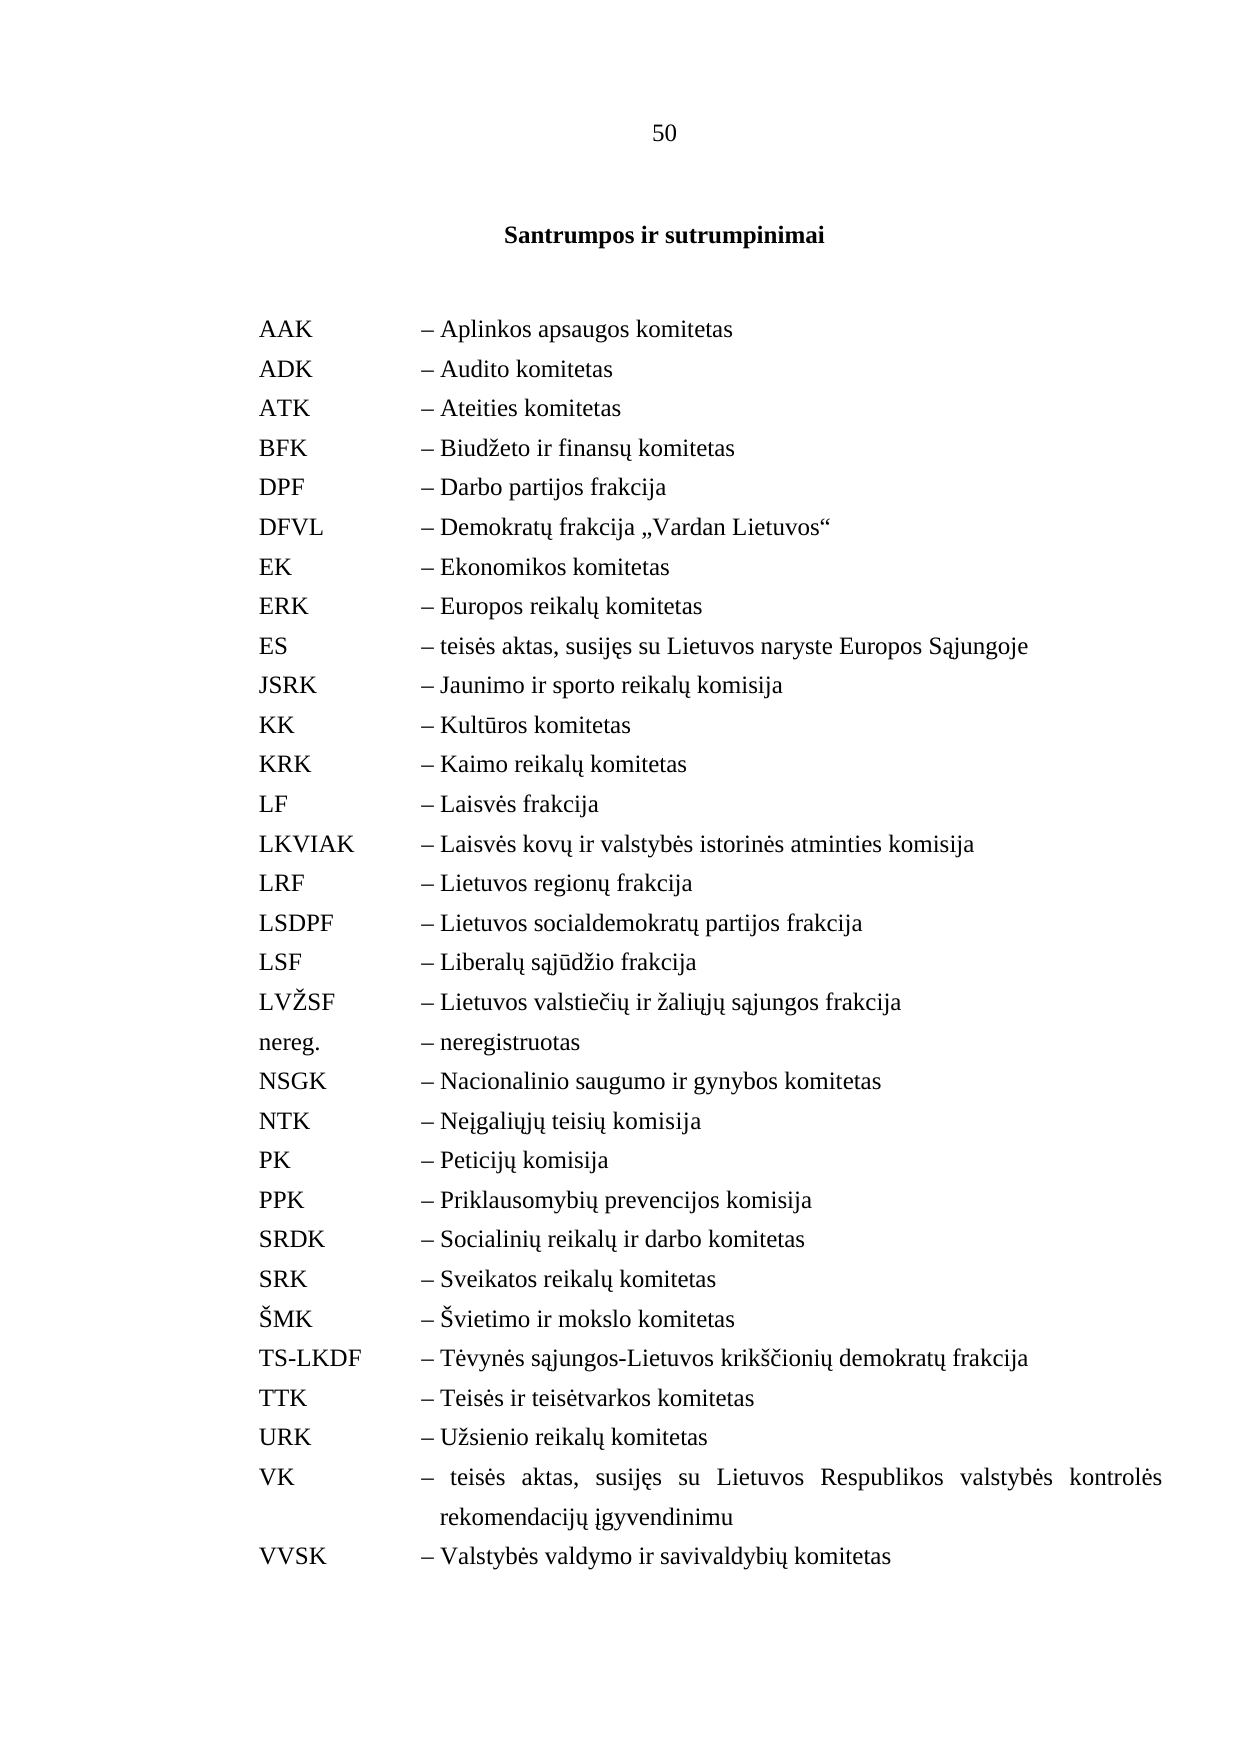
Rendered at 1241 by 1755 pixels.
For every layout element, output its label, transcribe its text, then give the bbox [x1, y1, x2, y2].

table_cell LKVIAK [248, 818, 410, 857]
table_cell LSF [248, 937, 410, 976]
table_cell URK [248, 1412, 410, 1451]
table_cell – Teisės ir teisėtvarkos komitetas [410, 1372, 1174, 1412]
table_cell – Sveikatos reikalų komitetas [410, 1253, 1174, 1293]
table_cell – Laisvės kovų ir valstybės istorinės atminties komisija [410, 818, 1174, 857]
table_cell – Ateities komitetas [410, 383, 1174, 422]
table_cell LSDPF [248, 897, 410, 937]
table_header – Aplinkos apsaugos komitetas [410, 303, 1174, 343]
table_cell – Tėvynės sąjungos-Lietuvos krikščionių demokratų frakcija [410, 1333, 1174, 1372]
table_cell ES [248, 620, 410, 659]
table_cell KRK [248, 739, 410, 778]
table_cell EK [248, 541, 410, 580]
table_cell DPF [248, 462, 410, 501]
table_cell TS-LKDF [248, 1333, 410, 1372]
table_cell – Nacionalinio saugumo ir gynybos komitetas [410, 1055, 1174, 1095]
table_cell PK [248, 1135, 410, 1174]
table_cell – teisės aktas, susijęs su Lietuvos naryste Europos Sąjungoje [410, 620, 1174, 659]
table_cell JSRK [248, 660, 410, 699]
table_cell LF [248, 778, 410, 818]
table_cell – neregistruotas [410, 1016, 1174, 1055]
table_cell ŠMK [248, 1293, 410, 1332]
table_cell ATK [248, 383, 410, 422]
table_cell – Darbo partijos frakcija [410, 462, 1174, 501]
table_cell – Europos reikalų komitetas [410, 580, 1174, 620]
table_cell – Lietuvos regionų frakcija [410, 858, 1174, 897]
table_cell PPK [248, 1174, 410, 1214]
table_cell – Liberalų sąjūdžio frakcija [410, 937, 1174, 976]
table_cell ERK [248, 580, 410, 620]
table_cell SRK [248, 1253, 410, 1293]
table_cell LRF [248, 858, 410, 897]
table_cell KK [248, 699, 410, 739]
table_cell – Neįgaliųjų teisių komisija [410, 1095, 1174, 1134]
table_cell – Socialinių reikalų ir darbo komitetas [410, 1214, 1174, 1253]
table_cell – Peticijų komisija [410, 1135, 1174, 1174]
table_cell TTK [248, 1372, 410, 1412]
table_cell – teisės aktas, susijęs su Lietuvos Respublikos valstybės kontrolės rekomendacijų įgyvendinimu [410, 1451, 1174, 1530]
table_cell BFK [248, 422, 410, 462]
text Santrumpos ir sutrumpinimai [177, 221, 1152, 249]
table_cell – Užsienio reikalų komitetas [410, 1412, 1174, 1451]
table_cell – Švietimo ir mokslo komitetas [410, 1293, 1174, 1332]
table_cell – Jaunimo ir sporto reikalų komisija [410, 660, 1174, 699]
table_cell – Kultūros komitetas [410, 699, 1174, 739]
table_cell – Ekonomikos komitetas [410, 541, 1174, 580]
table_cell – Audito komitetas [410, 343, 1174, 382]
table_cell – Kaimo reikalų komitetas [410, 739, 1174, 778]
table_cell VVSK [248, 1530, 410, 1570]
table_cell DFVL [248, 501, 410, 541]
table_cell NSGK [248, 1055, 410, 1095]
table_cell – Demokratų frakcija „Vardan Lietuvos“ [410, 501, 1174, 541]
table_cell – Laisvės frakcija [410, 778, 1174, 818]
table_cell nereg. [248, 1016, 410, 1055]
table_cell NTK [248, 1095, 410, 1134]
table_cell – Biudžeto ir finansų komitetas [410, 422, 1174, 462]
table_cell – Priklausomybių prevencijos komisija [410, 1174, 1174, 1214]
table_cell – Lietuvos socialdemokratų partijos frakcija [410, 897, 1174, 937]
table_cell – Valstybės valdymo ir savivaldybių komitetas [410, 1530, 1174, 1570]
table_cell SRDK [248, 1214, 410, 1253]
table_cell – Lietuvos valstiečių ir žaliųjų sąjungos frakcija [410, 976, 1174, 1016]
table_cell ADK [248, 343, 410, 382]
table_header AAK [248, 303, 410, 343]
table_cell LVŽSF [248, 976, 410, 1016]
table_cell VK [248, 1451, 410, 1530]
